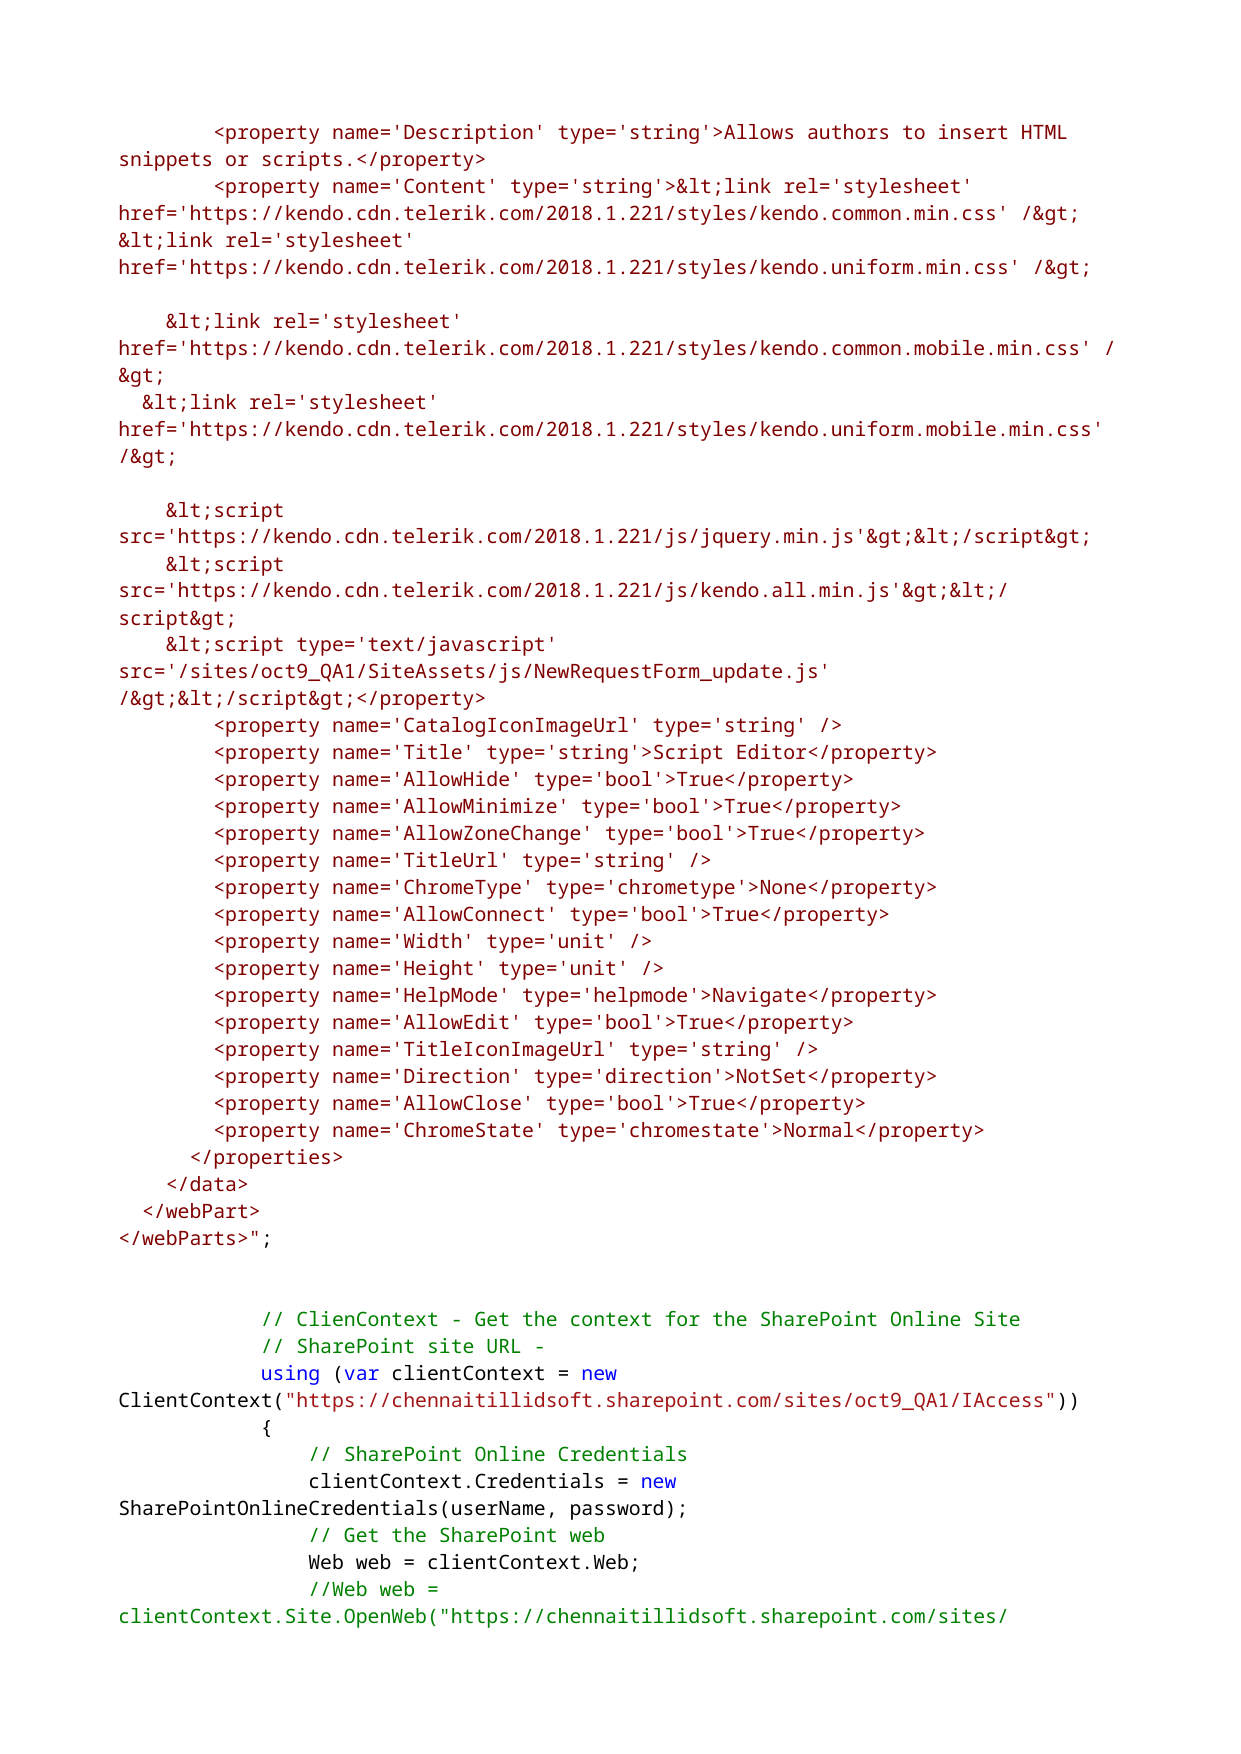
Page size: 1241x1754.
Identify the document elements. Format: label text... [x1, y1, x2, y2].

text // SharePoint Online Credentials [118, 1440, 1122, 1467]
text &lt;link rel='stylesheet' href='https://kendo.cdn.telerik.com/2018.1.221/styles/kendo.uniform.mobile.min.css' /&gt; [118, 388, 1122, 469]
text using (var clientContext = new ClientContext("https://chennaitillidsoft.sharepoint.com/sites/oct9_QA1/IAccess")) [118, 1359, 1122, 1413]
text <property name='ChromeState' type='chromestate'>Normal</property> [118, 1116, 1122, 1143]
text { [118, 1413, 1122, 1440]
text <property name='CatalogIconImageUrl' type='string' /> [118, 712, 1122, 739]
text &lt;script type='text/javascript' src='/sites/oct9_QA1/SiteAssets/js/NewRequestForm_update.js' /&gt;&lt;/script&gt;</property> [118, 631, 1122, 712]
text <property name='Title' type='string'>Script Editor</property> [118, 739, 1122, 766]
text </webPart> [118, 1197, 1122, 1224]
text <property name='Description' type='string'>Allows authors to insert HTML snippets or scripts.</property> [118, 118, 1122, 172]
text // SharePoint site URL - [118, 1332, 1122, 1359]
text </data> [118, 1170, 1122, 1197]
text <property name='AllowHide' type='bool'>True</property> [118, 766, 1122, 793]
text // ClienContext - Get the context for the SharePoint Online Site [118, 1305, 1122, 1332]
text <property name='TitleUrl' type='string' /> [118, 847, 1122, 873]
text <property name='Width' type='unit' /> [118, 927, 1122, 954]
text <property name='Direction' type='direction'>NotSet</property> [118, 1062, 1122, 1089]
text //Web web = clientContext.Site.OpenWeb("https://chennaitillidsoft.sharepoint.com/sites/ [118, 1575, 1122, 1629]
text Web web = clientContext.Web; [118, 1548, 1122, 1575]
text <property name='ChromeType' type='chrometype'>None</property> [118, 873, 1122, 901]
text &lt;link rel='stylesheet' href='https://kendo.cdn.telerik.com/2018.1.221/styles/kendo.uniform.min.css' /&gt; [118, 226, 1122, 280]
text &lt;link rel='stylesheet' href='https://kendo.cdn.telerik.com/2018.1.221/styles/kendo.common.mobile.min.css' /&gt; [118, 307, 1122, 388]
text <property name='AllowZoneChange' type='bool'>True</property> [118, 819, 1122, 847]
text <property name='HelpMode' type='helpmode'>Navigate</property> [118, 981, 1122, 1008]
text </webParts>"; [118, 1224, 1122, 1251]
text // Get the SharePoint web [118, 1521, 1122, 1548]
text &lt;script src='https://kendo.cdn.telerik.com/2018.1.221/js/kendo.all.min.js'&gt;&lt;/script&gt; [118, 550, 1122, 631]
text <property name='Height' type='unit' /> [118, 954, 1122, 981]
text <property name='AllowConnect' type='bool'>True</property> [118, 901, 1122, 927]
text clientContext.Credentials = new SharePointOnlineCredentials(userName, password); [118, 1467, 1122, 1521]
text &lt;script src='https://kendo.cdn.telerik.com/2018.1.221/js/jquery.min.js'&gt;&lt;/script&gt; [118, 496, 1122, 550]
text <property name='AllowClose' type='bool'>True</property> [118, 1089, 1122, 1116]
text </properties> [118, 1143, 1122, 1170]
text <property name='Content' type='string'>&lt;link rel='stylesheet' href='https://kendo.cdn.telerik.com/2018.1.221/styles/kendo.common.min.css' /&gt; [118, 172, 1122, 226]
text <property name='TitleIconImageUrl' type='string' /> [118, 1035, 1122, 1062]
text <property name='AllowEdit' type='bool'>True</property> [118, 1008, 1122, 1035]
text <property name='AllowMinimize' type='bool'>True</property> [118, 793, 1122, 819]
